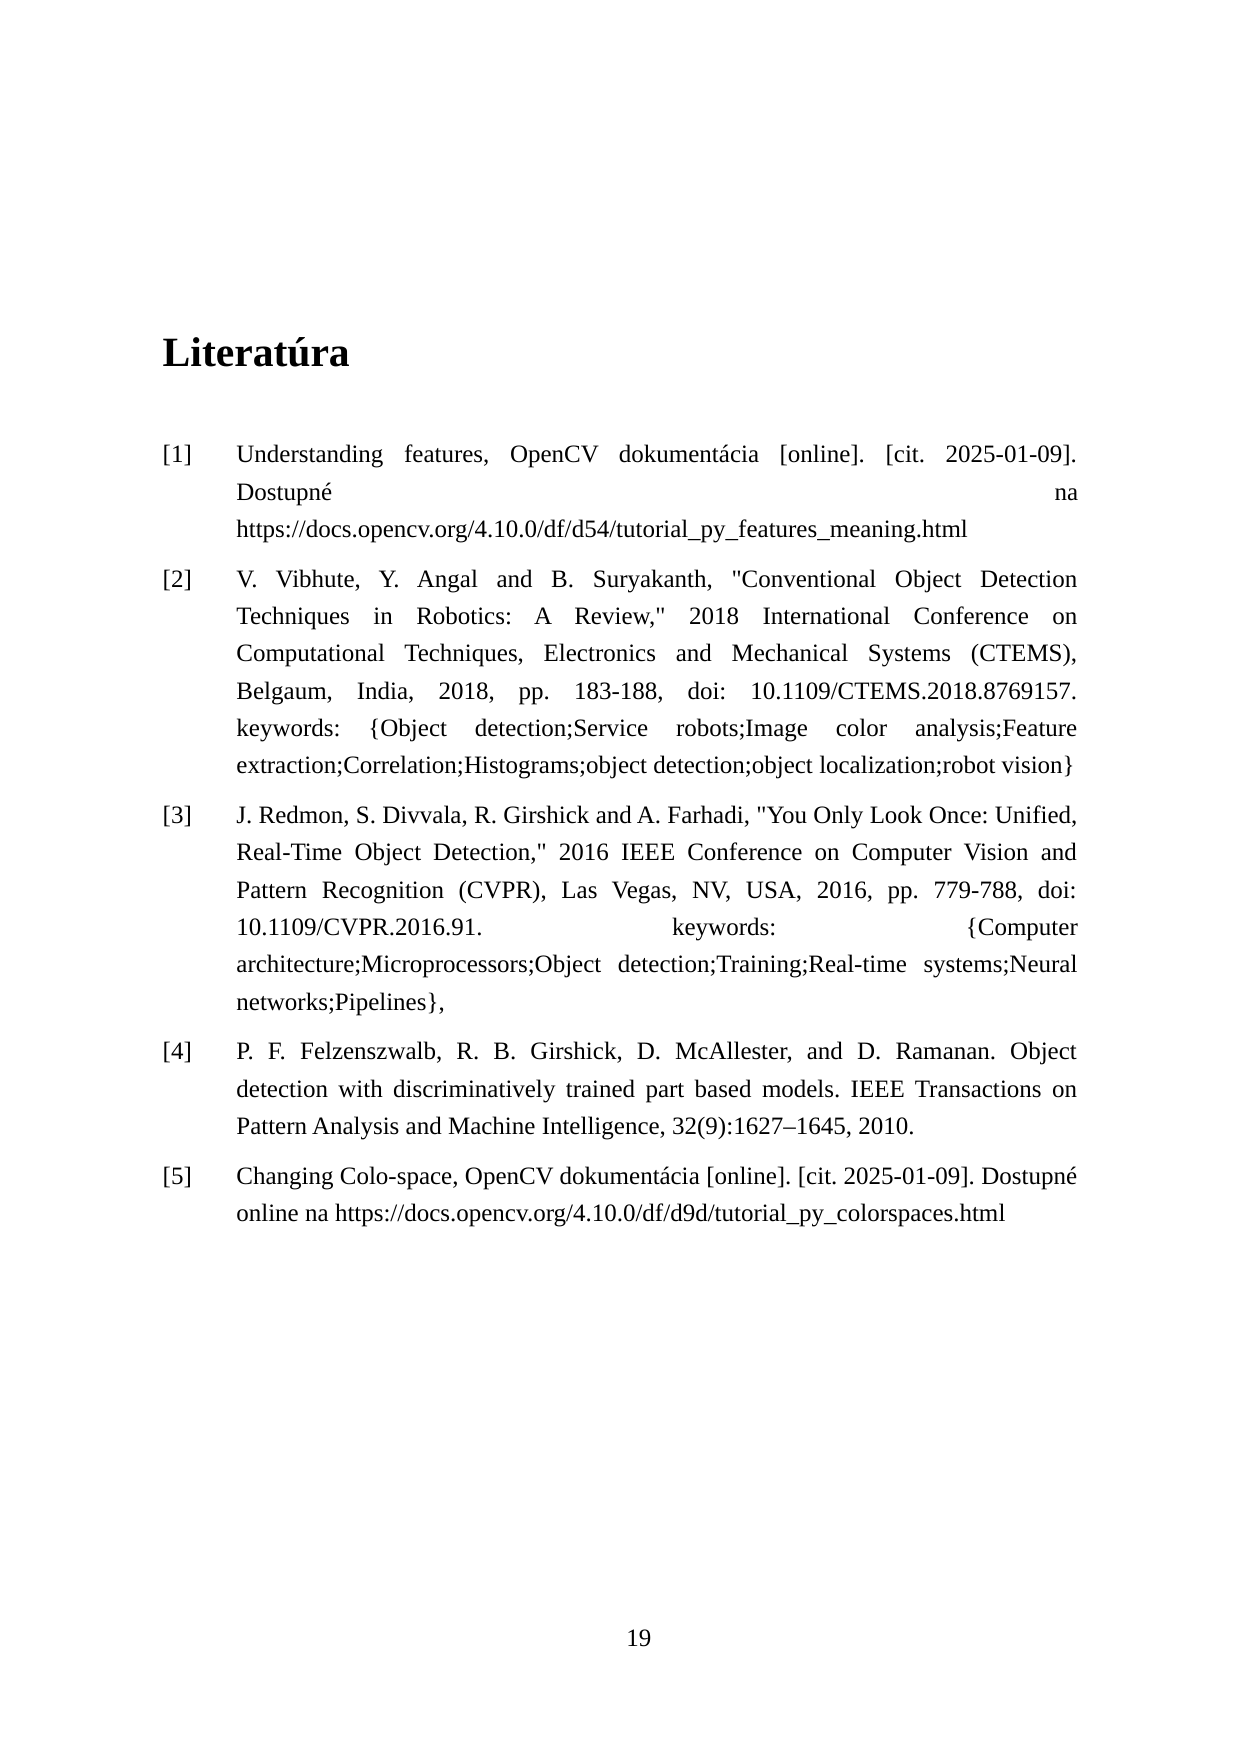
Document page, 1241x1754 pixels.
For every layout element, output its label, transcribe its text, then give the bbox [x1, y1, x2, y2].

subtitle [2] V. Vibhute, Y. Angal and B. Suryakanth, "Conventional Object Detection Techniques in Robotics: A Review," 2018 International Conference on Computational Techniques, Electronics and Mechanical Systems (CTEMS), Belgaum, India, 2018, pp. 183-188, doi: 10.1109/CTEMS.2018.8769157. keywords: {Object detection;Service robots;Image color analysis;Feature extraction;Correlation;Histograms;object detection;object localization;robot vision} [162, 564, 1078, 779]
subtitle [4] P. F. Felzenszwalb, R. B. Girshick, D. McAllester, and D. Ramanan. Object detection with discriminatively trained part based models. IEEE Transactions on Pattern Analysis and Machine Intelligence, 32(9):1627–1645, 2010. [162, 1036, 1078, 1140]
subtitle [3] J. Redmon, S. Divvala, R. Girshick and A. Farhadi, "You Only Look Once: Unified, Real-Time Object Detection," 2016 IEEE Conference on Computer Vision and Pattern Recognition (CVPR), Las Vegas, NV, USA, 2016, pp. 779-788, doi: 10.1109/CVPR.2016.91. keywords: {Computer architecture;Microprocessors;Object detection;Training;Real-time systems;Neural networks;Pipelines}, [162, 800, 1078, 1015]
subtitle Literatúra [162, 327, 1078, 375]
subtitle [1] Understanding features, OpenCV dokumentácia [online]. [cit. 2025-01-09]. Dostupné na https://docs.opencv.org/4.10.0/df/d54/tutorial_py_features_meaning.html [162, 439, 1078, 543]
subtitle [5] Changing Colo-space, OpenCV dokumentácia [online]. [cit. 2025-01-09]. Dostupné online na https://docs.opencv.org/4.10.0/df/d9d/tutorial_py_colorspaces.html [162, 1161, 1078, 1227]
